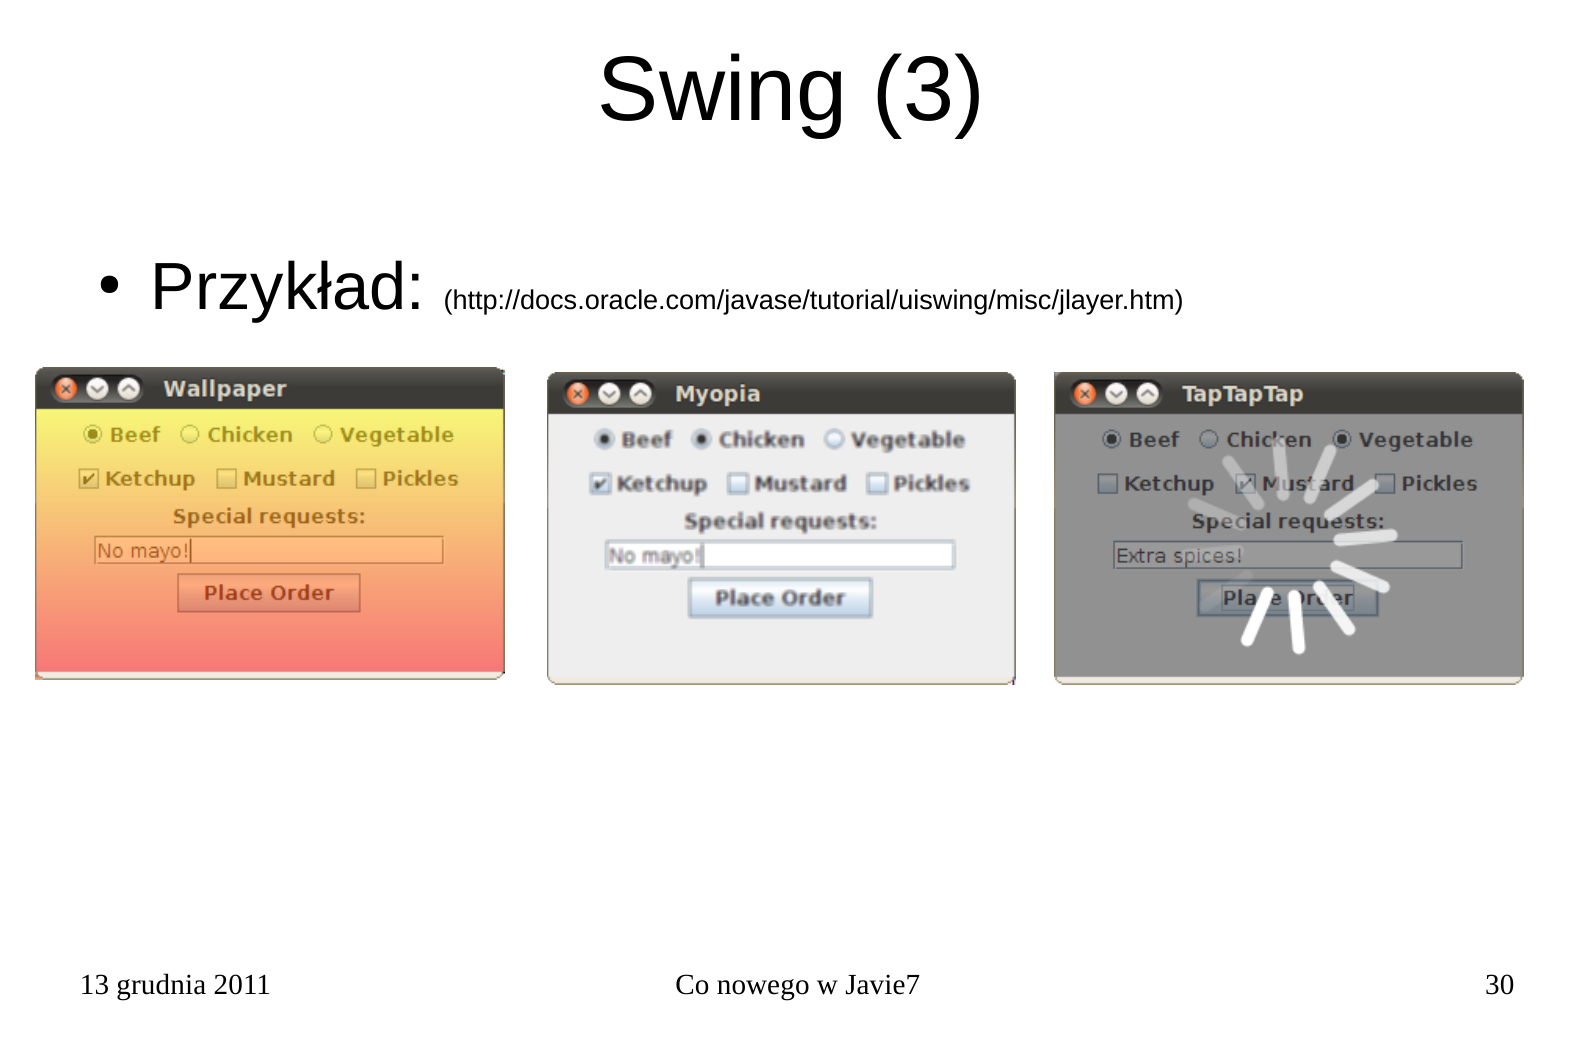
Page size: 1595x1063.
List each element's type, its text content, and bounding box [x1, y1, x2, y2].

picture [35, 367, 505, 680]
title Swing (3) [74, 0, 1510, 178]
list Przykład: (http://docs.oracle.com/javase/tutorial/uiswing/misc/jlayer.htm) [79, 248, 1430, 483]
picture [1054, 372, 1524, 686]
picture [547, 372, 1016, 686]
